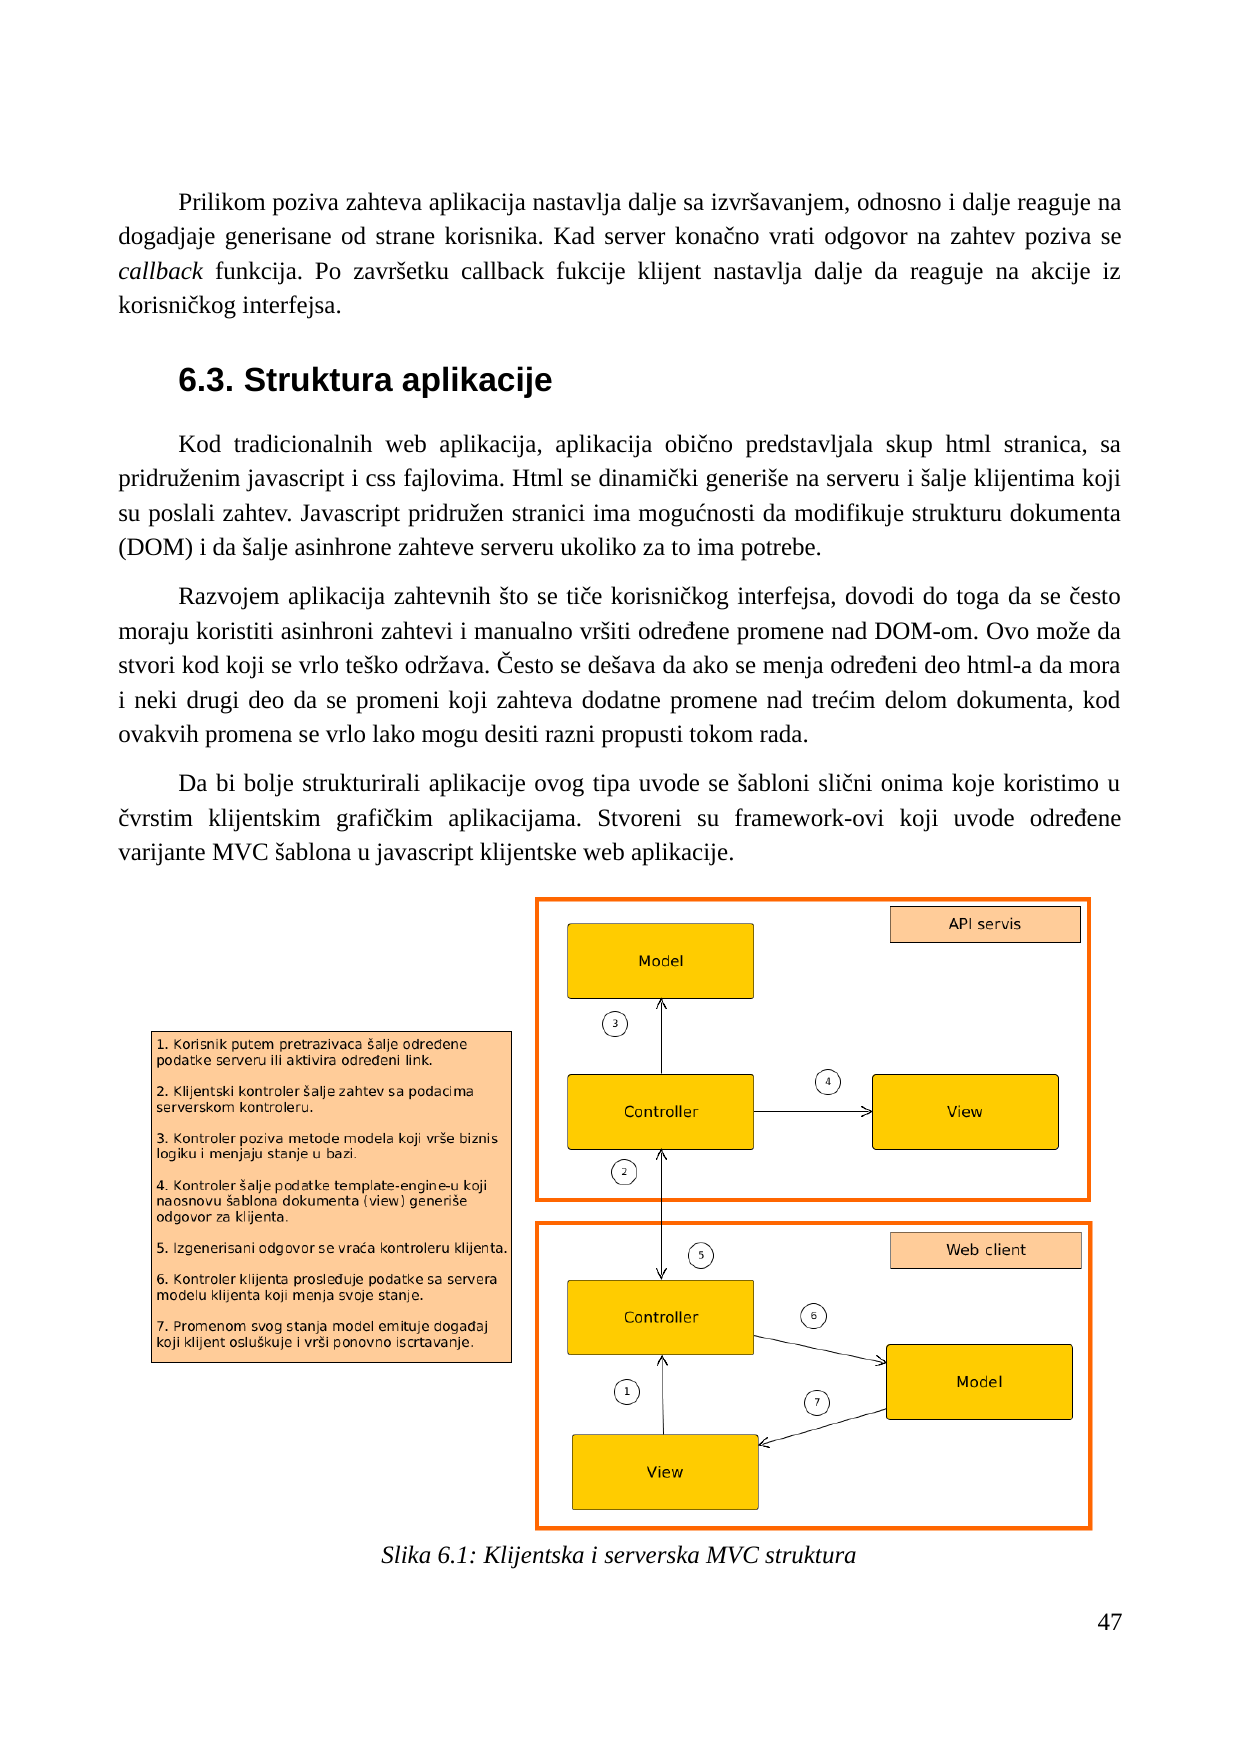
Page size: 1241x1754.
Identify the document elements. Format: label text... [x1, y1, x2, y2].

text Kod tradicionalnih web aplikacija, aplikacija obično predstavljala skup html stranica, sa pridruženim javascript i css fajlovima. Html se dinamički generiše na serveru i šalje klijentima koji su poslali zahtev. Javascript pridružen stranici ima mogućnosti da modifikuje strukturu dokumenta (DOM) i da šalje asinhrone zahteve serveru ukoliko za to ima potrebe. [118, 429, 1122, 561]
text Prilikom poziva zahteva aplikacija nastavlja dalje sa izvršavanjem, odnosno i dalje reaguje na dogadjaje generisane od strane korisnika. Kad server konačno vrati odgovor na zahtev poziva se callback funkcija. Po završetku callback fukcije klijent nastavlja dalje da reaguje na akcije iz korisničkog interfejsa. [118, 187, 1122, 319]
picture [138, 886, 1103, 1541]
text Da bi bolje strukturirali aplikacije ovog tipa uvode se šabloni slični onima koje koristimo u čvrstim klijentskim grafičkim aplikacijama. Stvoreni su framework-ovi koji uvode određene varijante MVC šablona u javascript klijentske web aplikacije. [118, 768, 1122, 866]
text Razvojem aplikacija zahtevnih što se tiče korisničkog interfejsa, dovodi do toga da se često moraju koristiti asinhroni zahtevi i manualno vršiti određene promene nad DOM-om. Ovo može da stvori kod koji se vrlo teško održava. Često se dešava da ako se menja određeni deo html-a da mora i neki drugi deo da se promeni koji zahteva dodatne promene nad trećim delom dokumenta, kod ovakvih promena se vrlo lako mogu desiti razni propusti tokom rada. [118, 581, 1122, 748]
text Slika 6.1: Klijentska i serverska MVC struktura [118, 1541, 1122, 1569]
subtitle Struktura aplikacije [118, 360, 1122, 399]
